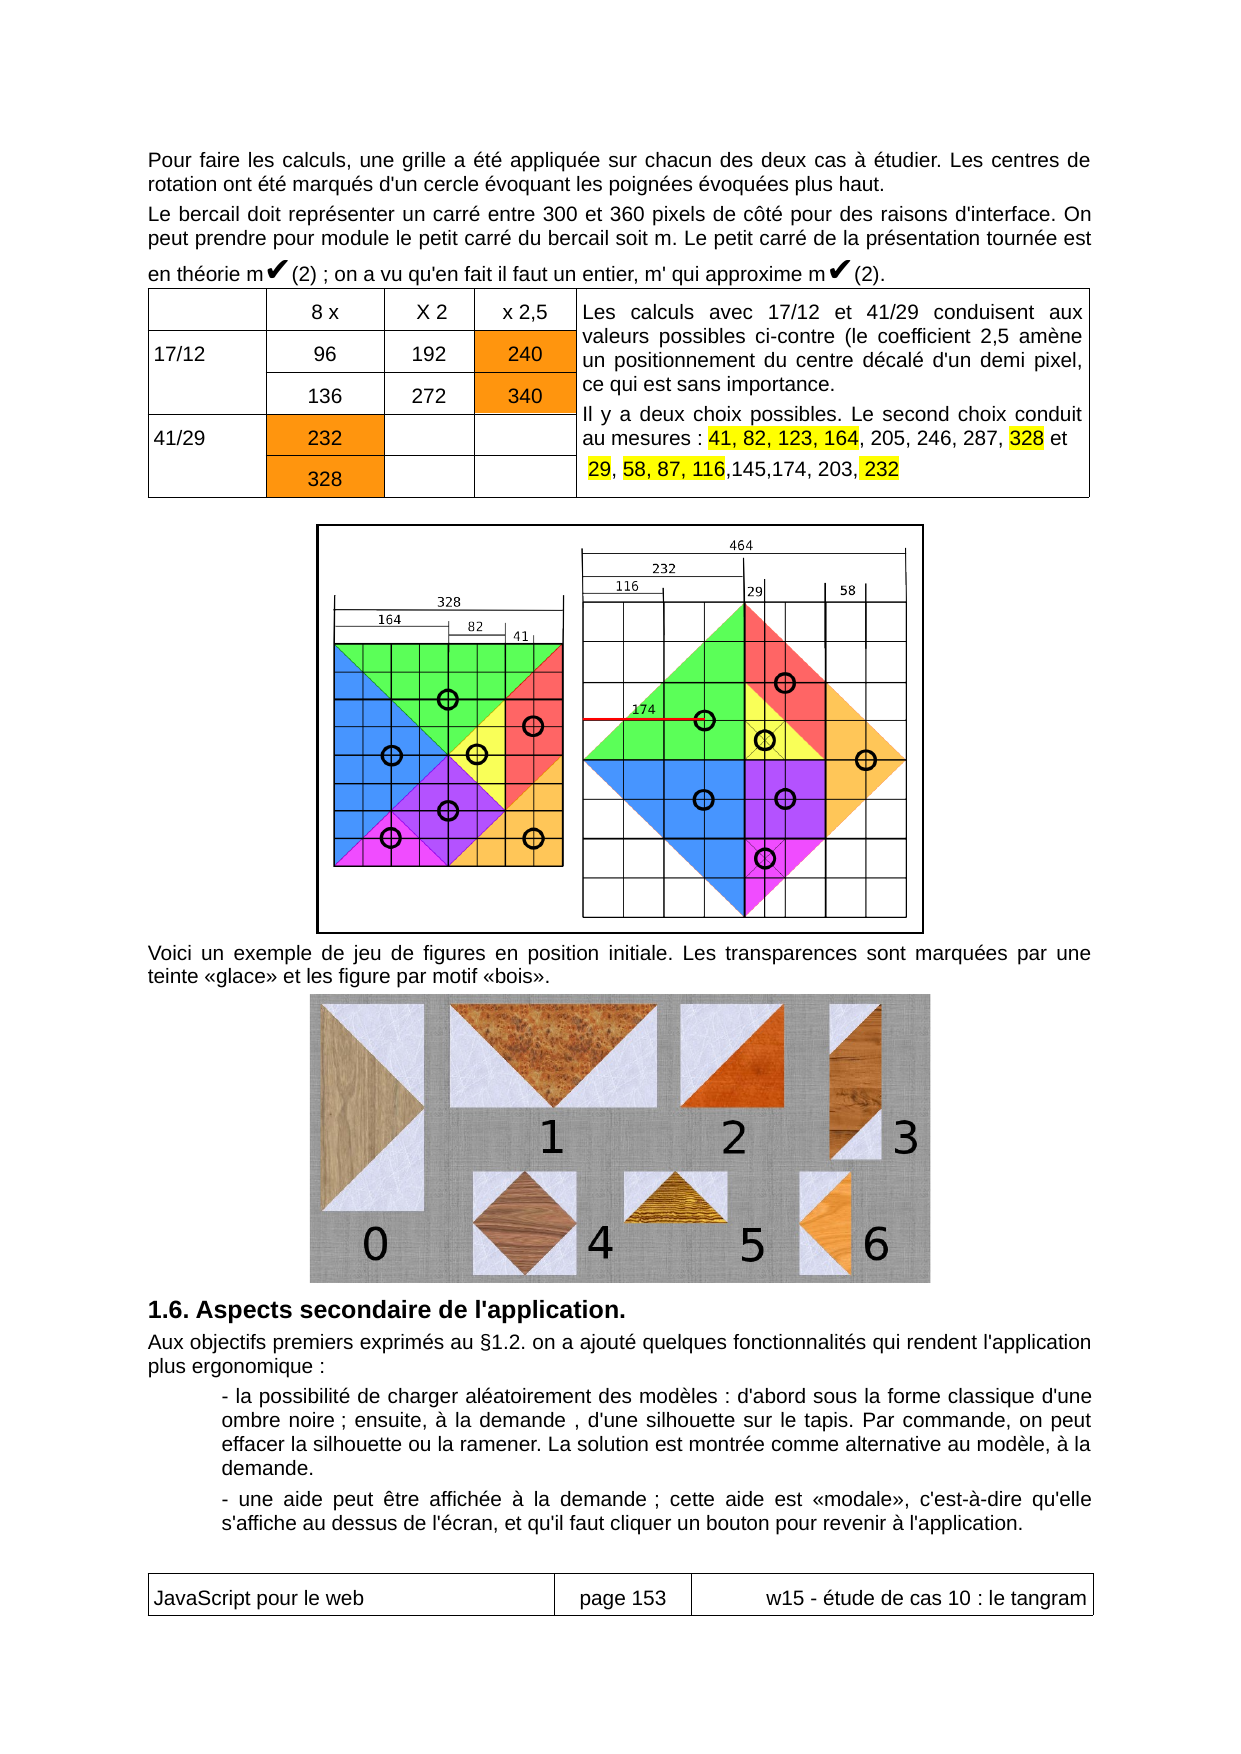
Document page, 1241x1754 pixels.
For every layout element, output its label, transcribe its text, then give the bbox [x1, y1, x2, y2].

picture [309, 994, 931, 1283]
table_header Les calculs avec 17/12 et 41/29 conduisent aux valeurs possibles ci-contre (le coefficient 2,5 amène un positionnement du centre décalé d'un demi pixel, ce qui est sans importance. Il y a deux choix possibles. Le second choix conduit au mesures : 41, 82, 123, 164, 205, 246, 287, 328 et 29, 58, 87, 116,145,174, 203, 232 [577, 289, 1089, 497]
table_cell 192 [385, 331, 474, 372]
table_cell 240 [475, 331, 576, 372]
table_header [149, 289, 266, 330]
picture [333, 540, 907, 918]
subtitle 1.6. Aspects secondaire de l'application. [148, 1295, 1093, 1324]
text Voici un exemple de jeu de figures en position initiale. Les transparences sont marquées par une teinte «glace» et les figure par motif «bois». [148, 940, 1093, 988]
table_cell [475, 456, 576, 497]
table_cell [385, 415, 474, 455]
table_cell [475, 415, 576, 455]
table_header 8 x [267, 289, 384, 330]
text Pour faire les calculs, une grille a été appliquée sur chacun des deux cas à étudier. Les centres de rotation ont été marqués d'un cercle évoquant les poignées évoquées plus haut. [148, 148, 1093, 196]
table_header x 2,5 [475, 289, 576, 330]
table_cell 96 [267, 331, 384, 372]
text - une aide peut être affichée à la demande ; cette aide est «modale», c'est-à-dire qu'elle s'affiche au dessus de l'écran, et qu'il faut cliquer un bouton pour revenir à l'application. [221, 1486, 1093, 1534]
text Aux objectifs premiers exprimés au §1.2. on a ajouté quelques fonctionnalités qui rendent l'application plus ergonomique : [148, 1330, 1093, 1378]
table_cell 17/12 [149, 331, 266, 413]
table_cell 328 [267, 456, 384, 497]
table_cell 136 [267, 373, 384, 413]
table_cell 41/29 [149, 415, 266, 497]
table_cell 340 [475, 373, 576, 413]
table_header X 2 [385, 289, 474, 330]
text Le bercail doit représenter un carré entre 300 et 360 pixels de côté pour des raisons d'interface. On peut prendre pour module le petit carré du bercail soit m. Le petit carré de la présentation tournée est en théorie m✔(2) ; on a vu qu'en fait il faut un entier, m' qui approxime m✔(2). [148, 202, 1093, 288]
table_cell [385, 456, 474, 497]
text - la possibilité de charger aléatoirement des modèles : d'abord sous la forme classique d'une ombre noire ; ensuite, à la demande , d'une silhouette sur le tapis. Par commande, on peut effacer la silhouette ou la ramener. La solution est montrée comme alternative au modèle, à la demande. [221, 1384, 1093, 1480]
table_cell 232 [267, 415, 384, 455]
table_cell 272 [385, 373, 474, 413]
